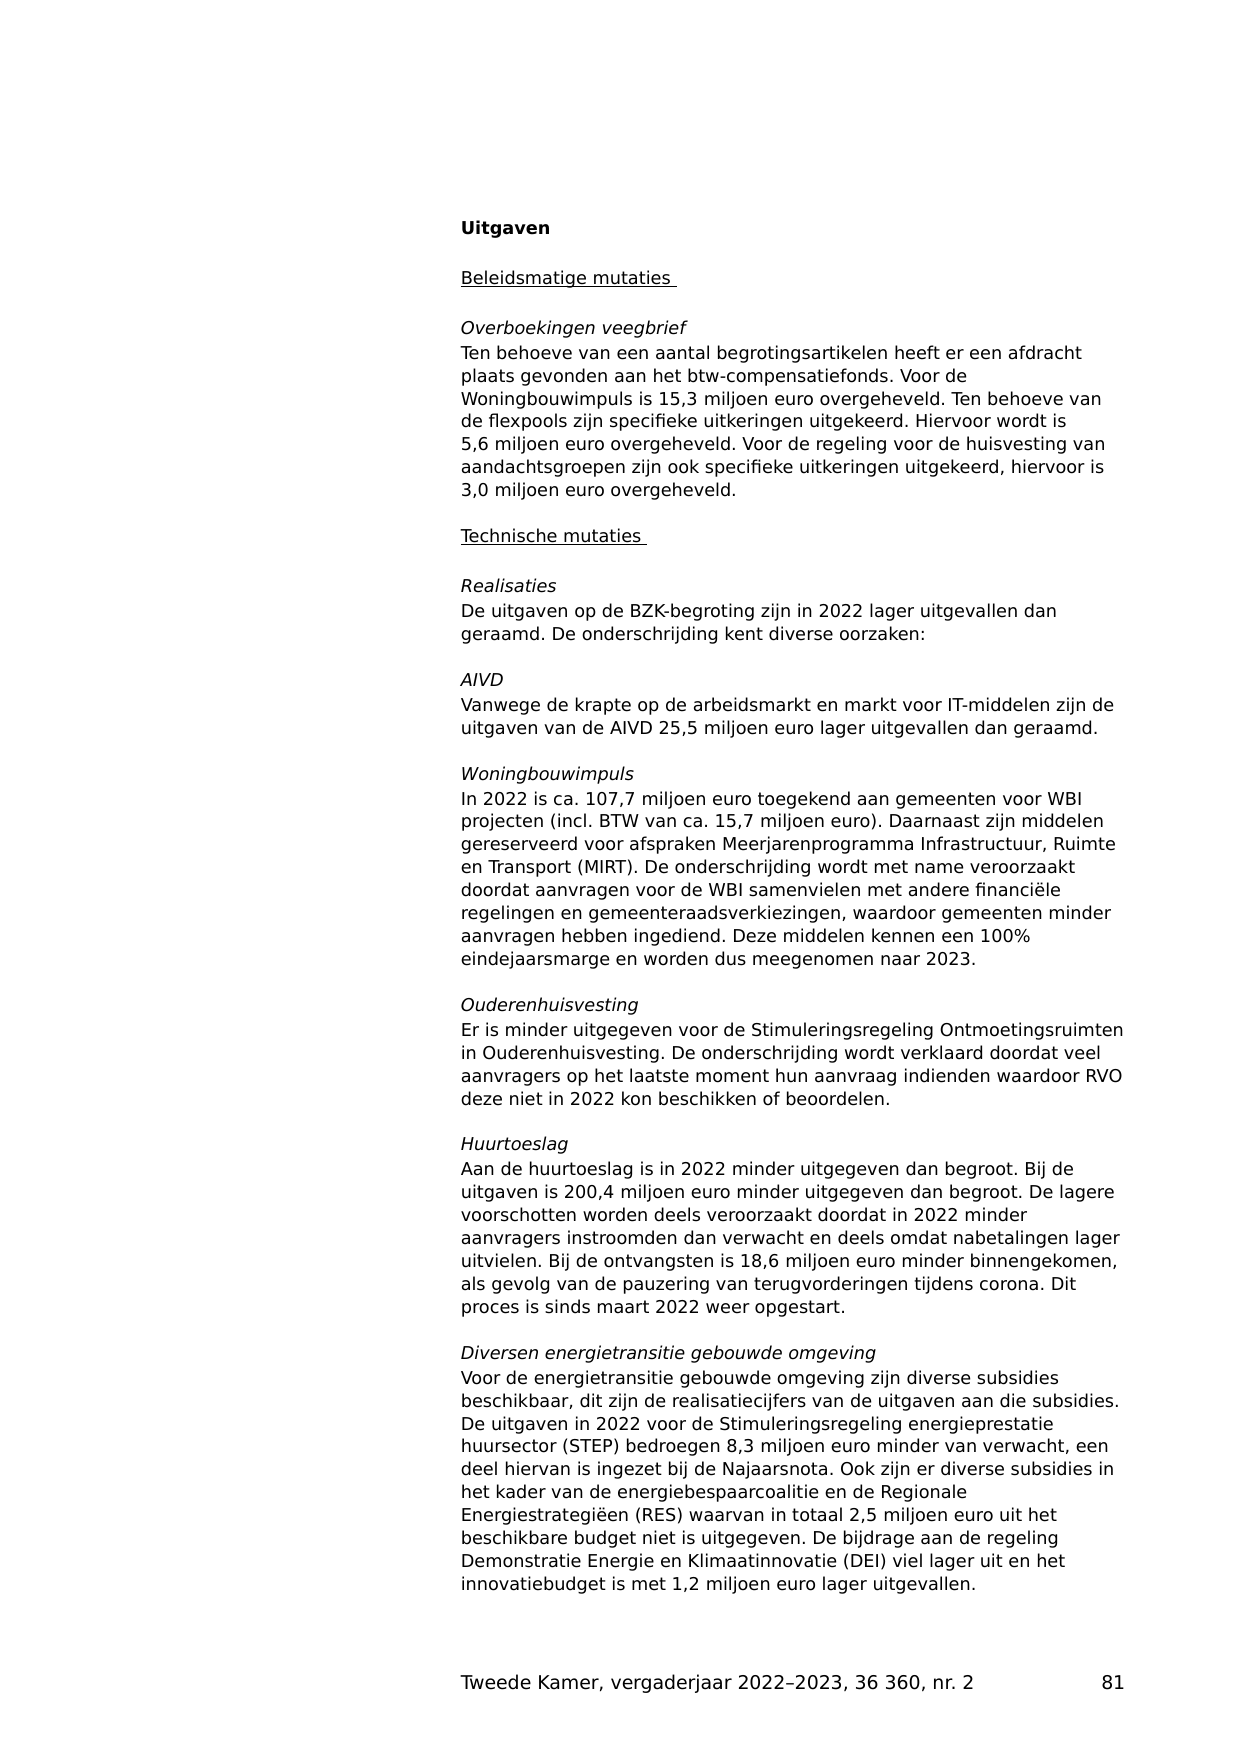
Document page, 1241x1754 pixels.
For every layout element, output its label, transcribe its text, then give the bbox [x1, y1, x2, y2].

text De uitgaven op de BZK-begroting zijn in 2022 lager uitgevallen dan geraamd. De onderschrijding kent diverse oorzaken: [461, 599, 1125, 645]
text Ouderenhuisvesting [461, 993, 1125, 1016]
text Ten behoeve van een aantal begrotingsartikelen heeft er een afdracht plaats gevonden aan het btw-compensatiefonds. Voor de Woningbouwimpuls is 15,3 miljoen euro overgeheveld. Ten behoeve van de flexpools zijn specifieke uitkeringen uitgekeerd. Hiervoor wordt is 5,6 miljoen euro overgeheveld. Voor de regeling voor de huisvesting van aandachtsgroepen zijn ook specifieke uitkeringen uitgekeerd, hiervoor is 3,0 miljoen euro overgeheveld. [461, 341, 1125, 501]
text Overboekingen veegbrief [461, 316, 1125, 339]
text Uitgaven [461, 216, 1125, 239]
text Realisaties [461, 574, 1125, 597]
text Technische mutaties [461, 524, 1125, 547]
text Beleidsmatige mutaties [461, 266, 1125, 289]
text Woningbouwimpuls [461, 762, 1125, 784]
text In 2022 is ca. 107,7 miljoen euro toegekend aan gemeenten voor WBI projecten (incl. BTW van ca. 15,7 miljoen euro). Daarnaast zijn middelen gereserveerd voor afspraken Meerjarenprogramma Infrastructuur, Ruimte en Transport (MIRT). De onderschrijding wordt met name veroorzaakt doordat aanvragen voor de WBI samenvielen met andere financiële regelingen en gemeenteraadsverkiezingen, waardoor gemeenten minder aanvragen hebben ingediend. Deze middelen kennen een 100% eindejaarsmarge en worden dus meegenomen naar 2023. [461, 787, 1125, 970]
text Vanwege de krapte op de arbeidsmarkt en markt voor IT-middelen zijn de uitgaven van de AIVD 25,5 miljoen euro lager uitgevallen dan geraamd. [461, 693, 1125, 739]
text Diversen energietransitie gebouwde omgeving [461, 1341, 1125, 1364]
text Voor de energietransitie gebouwde omgeving zijn diverse subsidies beschikbaar, dit zijn de realisatiecijfers van de uitgaven aan die subsidies. De uitgaven in 2022 voor de Stimuleringsregeling energieprestatie huursector (STEP) bedroegen 8,3 miljoen euro minder van verwacht, een deel hiervan is ingezet bij de Najaarsnota. Ook zijn er diverse subsidies in het kader van de energiebespaarcoalitie en de Regionale Energiestrategiëen (RES) waarvan in totaal 2,5 miljoen euro uit het beschikbare budget niet is uitgegeven. De bijdrage aan de regeling Demonstratie Energie en Klimaatinnovatie (DEI) viel lager uit en het innovatiebudget is met 1,2 miljoen euro lager uitgevallen. [461, 1366, 1125, 1595]
text Huurtoeslag [461, 1132, 1125, 1155]
text AIVD [461, 668, 1125, 691]
text Er is minder uitgegeven voor de Stimuleringsregeling Ontmoetingsruimten in Ouderenhuisvesting. De onderschrijding wordt verklaard doordat veel aanvragers op het laatste moment hun aanvraag indienden waardoor RVO deze niet in 2022 kon beschikken of beoordelen. [461, 1018, 1125, 1109]
text Aan de huurtoeslag is in 2022 minder uitgegeven dan begroot. Bij de uitgaven is 200,4 miljoen euro minder uitgegeven dan begroot. De lagere voorschotten worden deels veroorzaakt doordat in 2022 minder aanvragers instroomden dan verwacht en deels omdat nabetalingen lager uitvielen. Bij de ontvangsten is 18,6 miljoen euro minder binnengekomen, als gevolg van de pauzering van terugvorderingen tijdens corona. Dit proces is sinds maart 2022 weer opgestart. [461, 1157, 1125, 1318]
